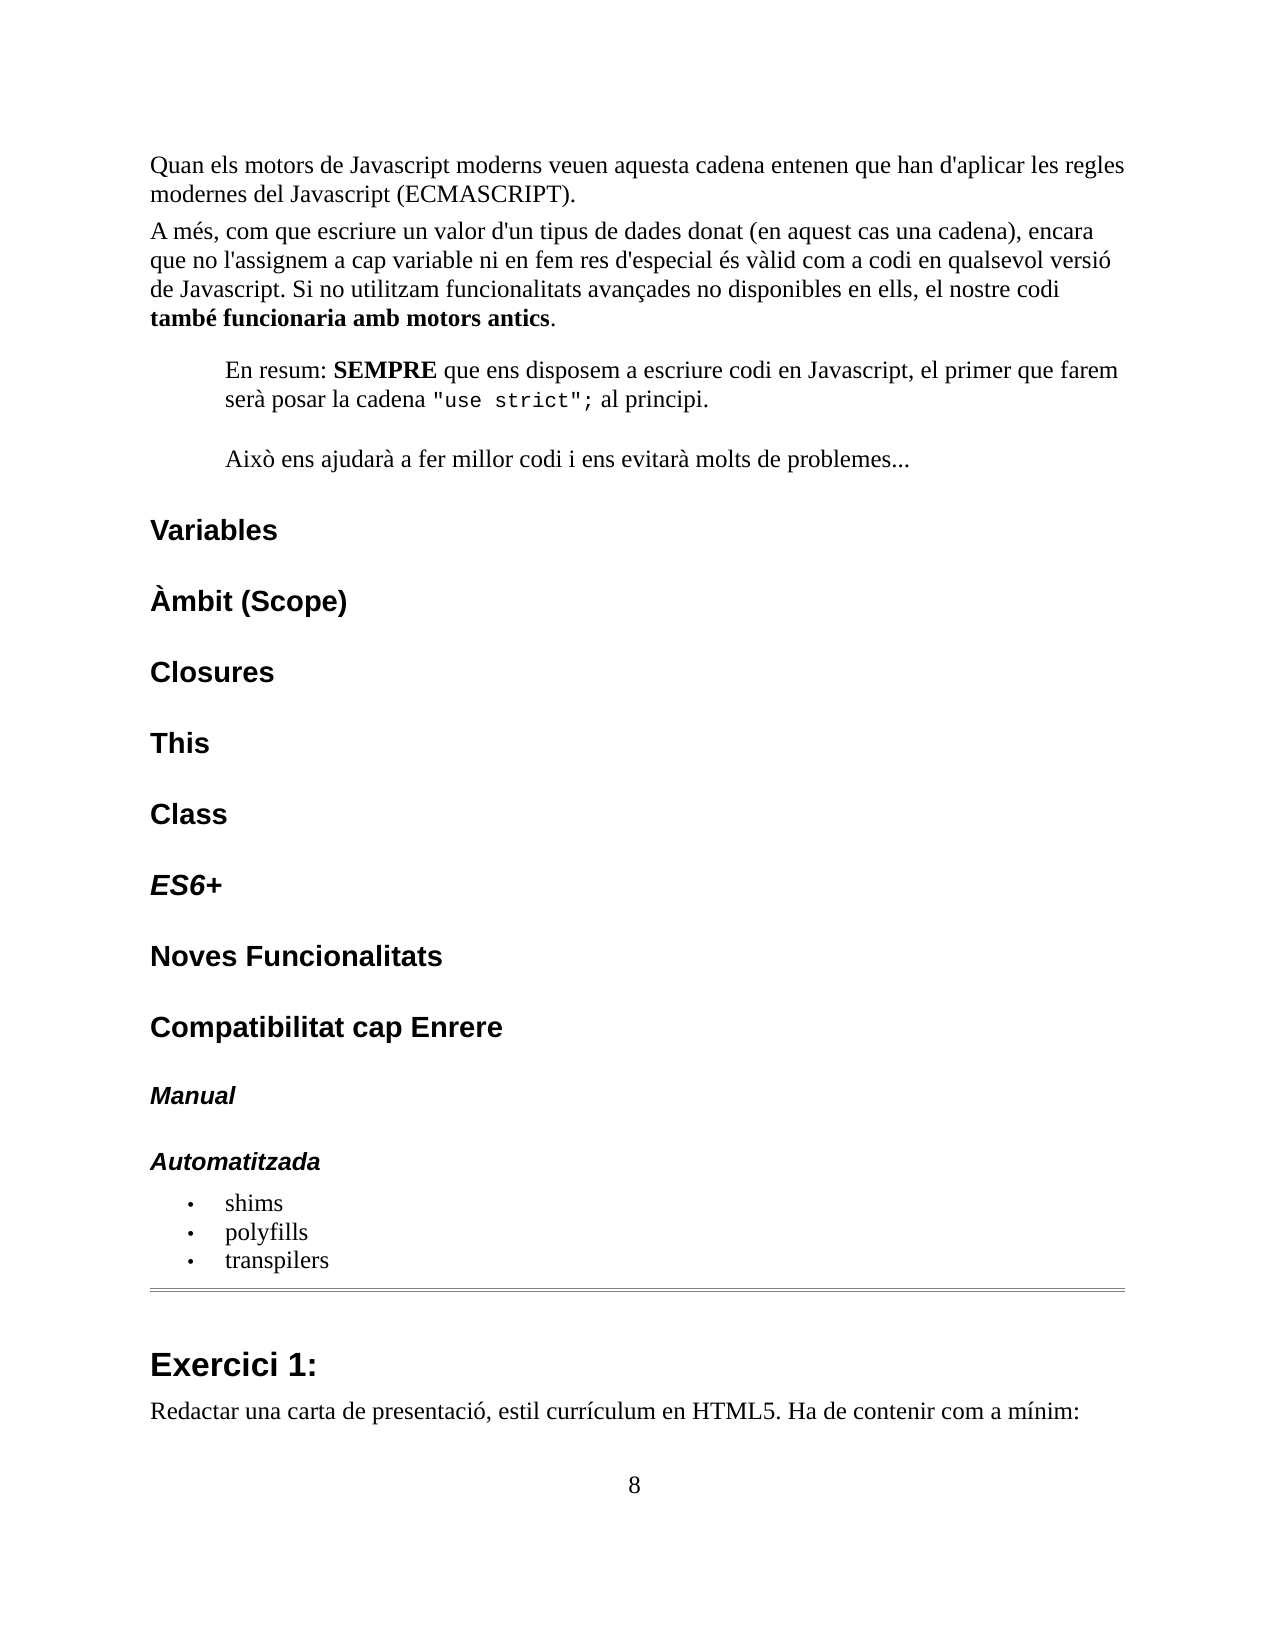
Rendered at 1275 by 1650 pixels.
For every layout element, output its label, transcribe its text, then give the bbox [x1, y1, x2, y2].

subtitle Exercici 1: [150, 1345, 1125, 1384]
subtitle ES6+ [150, 868, 1125, 901]
subtitle Class [150, 797, 1125, 830]
subtitle Variables [150, 512, 1125, 546]
subtitle Closures [150, 654, 1125, 688]
list shims [187, 1188, 1125, 1217]
subtitle Noves Funcionalitats [150, 939, 1125, 972]
subtitle Compatibilitat cap Enrere [150, 1010, 1125, 1043]
subtitle Automatitzada [150, 1147, 1125, 1175]
text En resum: SEMPRE que ens disposem a escriure codi en Javascript, el primer que farem serà posar la cadena "use strict"; al principi. [225, 355, 1125, 414]
list polyfills [187, 1217, 1125, 1245]
text Quan els motors de Javascript moderns veuen aquesta cadena entenen que han d'aplicar les regles modernes del Javascript (ECMASCRIPT). [150, 150, 1125, 207]
list transpilers [187, 1245, 1125, 1274]
subtitle Àmbit (Scope) [150, 583, 1125, 617]
text A més, com que escriure un valor d'un tipus de dades donat (en aquest cas una cadena), encara que no l'assignem a cap variable ni en fem res d'especial és vàlid com a codi en qualsevol versió de Javascript. Si no utilitzam funcionalitats avançades no disponibles en ells, el nostre codi també funcionaria amb motors antics. [150, 216, 1125, 331]
subtitle This [150, 726, 1125, 759]
subtitle Manual [150, 1081, 1125, 1109]
text Això ens ajudarà a fer millor codi i ens evitarà molts de problemes... [225, 444, 1125, 472]
text Redactar una carta de presentació, estil currículum en HTML5. Ha de contenir com a mínim: [150, 1396, 1125, 1425]
